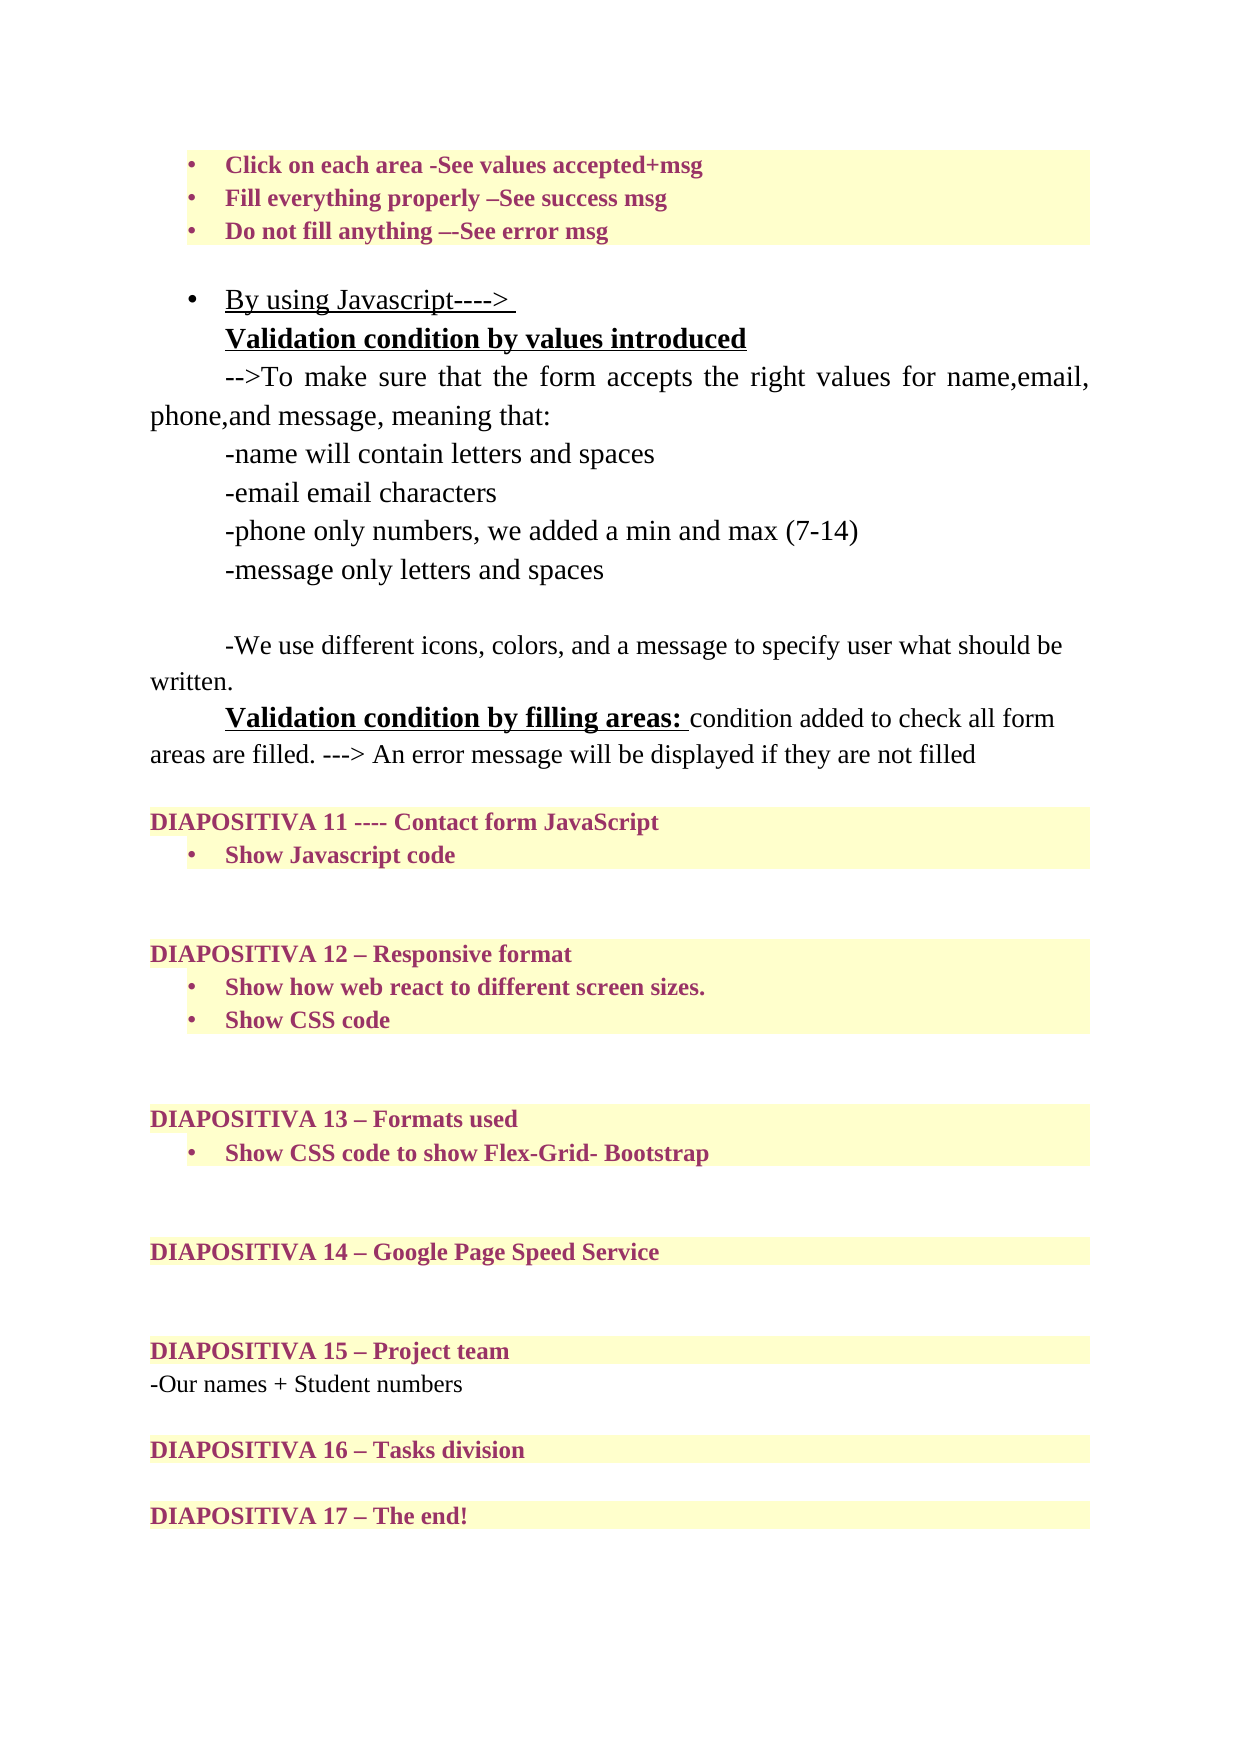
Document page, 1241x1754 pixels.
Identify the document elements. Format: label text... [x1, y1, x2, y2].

list Show CSS code to show Flex-Grid- Bootstrap [187, 1138, 1090, 1166]
list Do not fill anything –-See error msg [187, 216, 1090, 245]
text -phone only numbers, we added a min and max (7-14) [225, 513, 1090, 547]
text -->To make sure that the form accepts the right values for name,email, phone,and message, meaning that: [150, 359, 1090, 431]
list Fill everything properly –See success msg [187, 183, 1090, 212]
text DIAPOSITIVA 13 – Formats used [150, 1104, 1090, 1133]
list By using Javascript----> [187, 282, 1090, 316]
text DIAPOSITIVA 14 – Google Page Speed Service [150, 1237, 1090, 1265]
text DIAPOSITIVA 11 ---- Contact form JavaScript [150, 807, 1090, 836]
list Click on each area -See values accepted+msg [187, 150, 1090, 179]
text Validation condition by values introduced [150, 321, 1090, 354]
text -email email characters [225, 475, 1090, 508]
list Show CSS code [187, 1006, 1090, 1034]
text -message only letters and spaces [225, 552, 1090, 586]
text Validation condition by filling areas: condition added to check all form areas are filled. ---> An error message will be displayed if they are not filled [150, 701, 1090, 770]
list Show Javascript code [187, 840, 1090, 869]
text -Our names + Student numbers [150, 1369, 1090, 1397]
text DIAPOSITIVA 15 – Project team [150, 1336, 1090, 1364]
text -We use different icons, colors, and a message to specify user what should be written. [150, 629, 1090, 696]
text -name will contain letters and spaces [225, 436, 1090, 470]
list Show how web react to different screen sizes. [187, 972, 1090, 1001]
text DIAPOSITIVA 16 – Tasks division [150, 1435, 1090, 1463]
text DIAPOSITIVA 17 – The end! [150, 1501, 1090, 1529]
text DIAPOSITIVA 12 – Responsive format [150, 939, 1090, 968]
